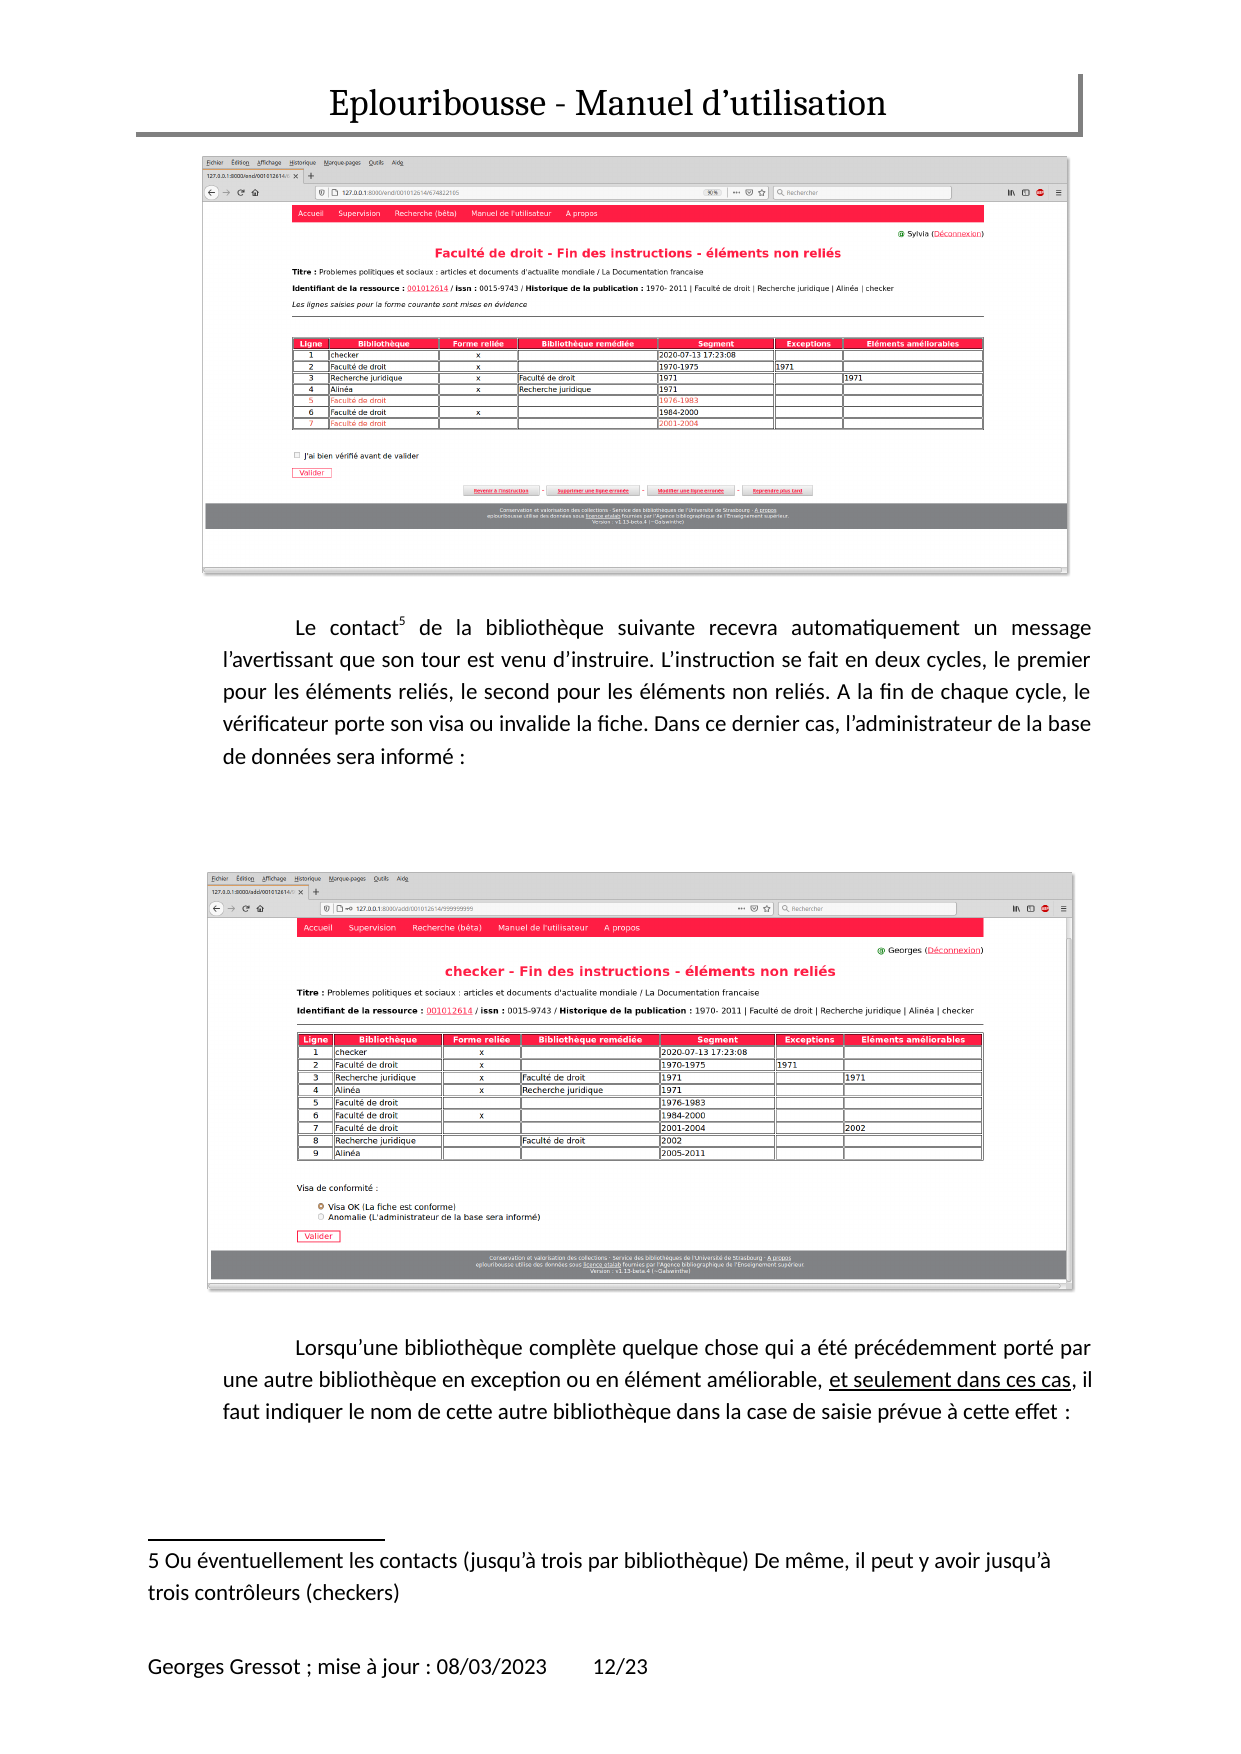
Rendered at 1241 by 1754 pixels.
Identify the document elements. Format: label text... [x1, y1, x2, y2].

picture [200, 154, 1071, 577]
text Ou éventuellement les contacts (jusqu’à trois par bibliothèque) De même, il peut y avoir jusqu’à trois contrôleurs (checkers) [148, 1546, 1093, 1606]
list Lorsqu’une bibliothèque complète quelque chose qui a été précédemment porté par une autre bibliothèque en exception ou en élément améliorable, et seulement dans ces cas, il faut indiquer le nom de cette autre bibliothèque dans la case de saisie prévue à cette effet : [223, 1333, 1093, 1425]
picture [205, 870, 1076, 1293]
list Le contact de la bibliothèque suivante recevra automatiquement un message l’avertissant que son tour est venu d’instruire. L’instruction se fait en deux cycles, le premier pour les éléments reliés, le second pour les éléments non reliés. A la fin de chaque cycle, le vérificateur porte son visa ou invalide la fiche. Dans ce dernier cas, l’administrateur de la base de données sera informé : [223, 613, 1093, 770]
